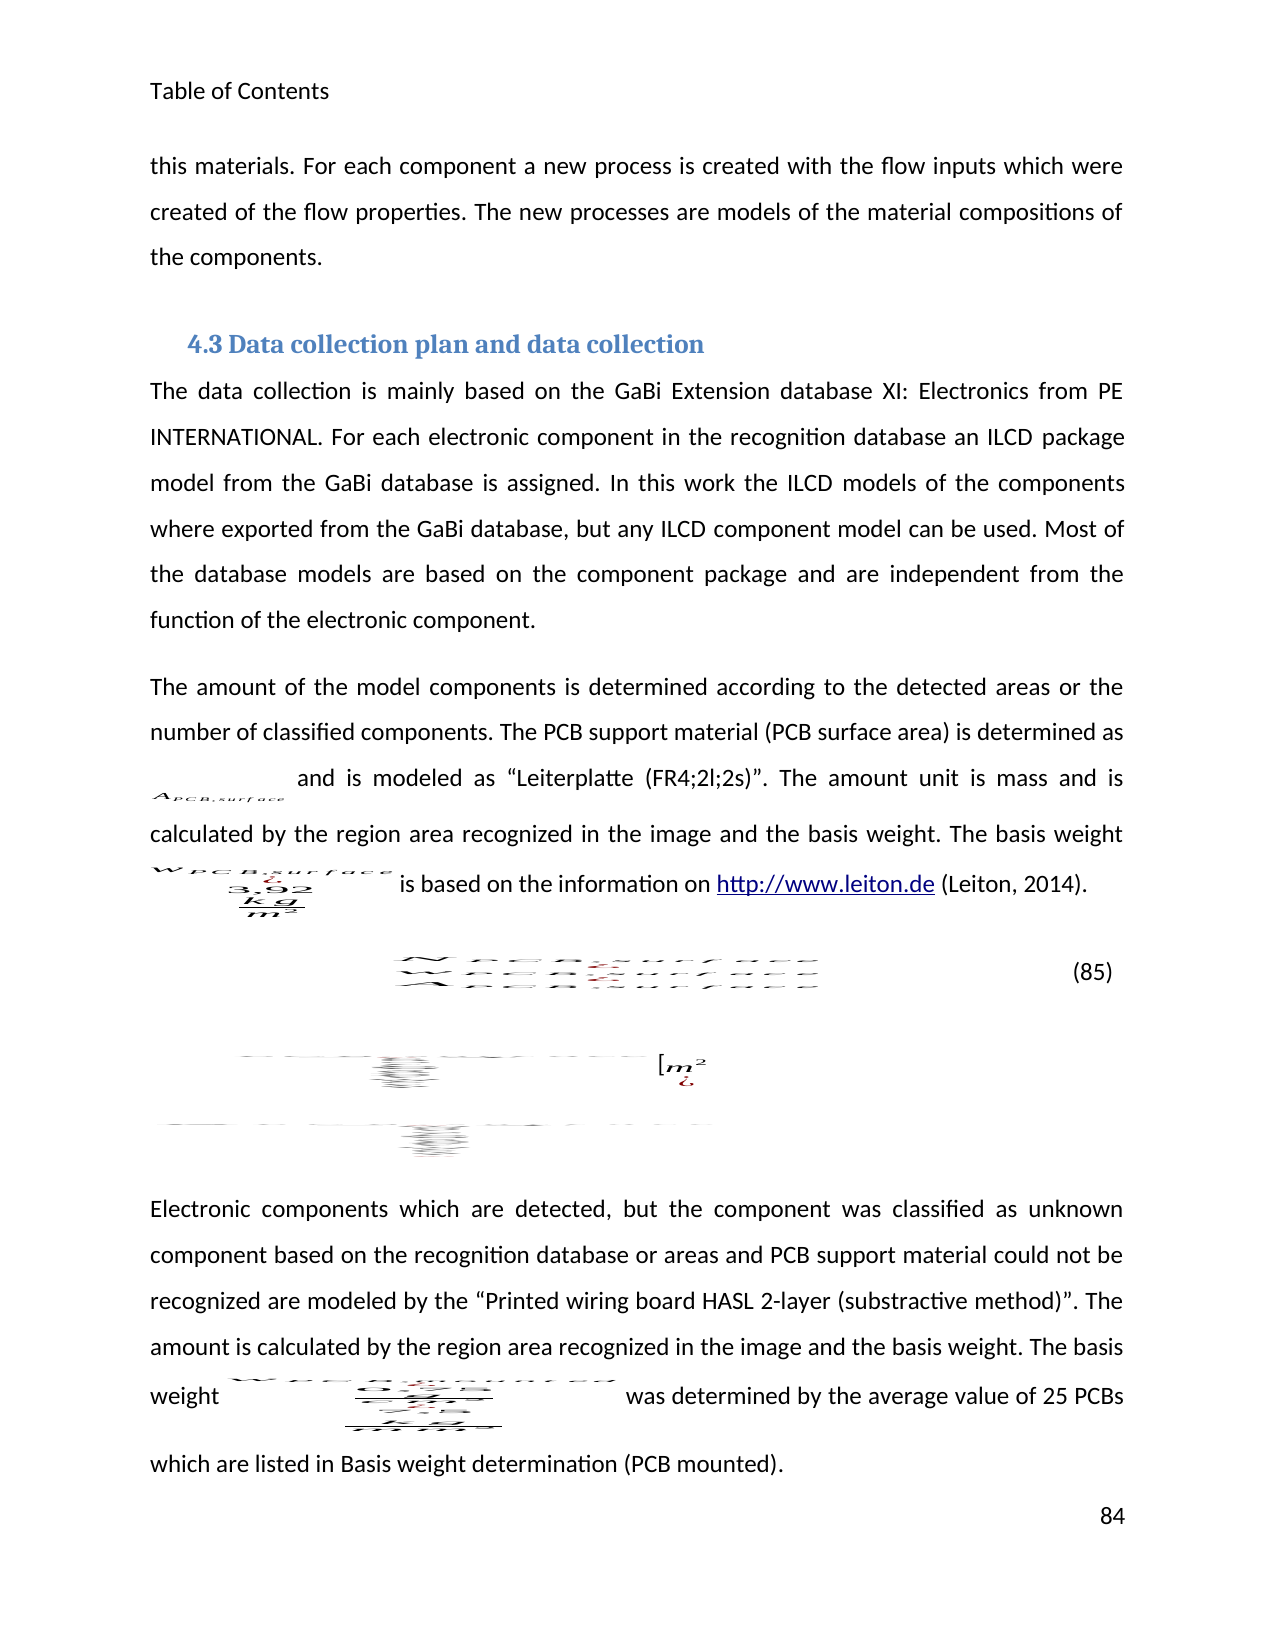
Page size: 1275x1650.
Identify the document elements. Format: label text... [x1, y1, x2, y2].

text The amount of the model components is determined according to the detected areas or the number of classified components. The PCB support material (PCB surface area) is determined as and is modeled as “Leiterplatte (FR4;2l;2s)”. The amount unit is mass and is calculated by the region area recognized in the image and the basis weight. The basis weight is based on the information on http://www.leiton.de (Leiton, 2014). [150, 671, 1125, 920]
text [ [150, 1048, 1125, 1089]
table_cell [150, 1003, 1061, 1048]
text this materials. For each component a new process is created with the flow inputs which were created of the flow properties. The new processes are models of the material compositions of the components. [150, 150, 1125, 272]
text The data collection is mainly based on the GaBi Extension database XI: Electronics from PE INTERNATIONAL. For each electronic component in the recognition database an ILCD package model from the GaBi database is assigned. In this work the ILCD models of the components where exported from the GaBi database, but any ILCD component model can be used. Most of the database models are based on the component package and are independent from the function of the electronic component. [150, 376, 1125, 635]
text Electronic components which are detected, but the component was classified as unknown component based on the recognition database or areas and PCB support material could not be recognized are modeled by the “Printed wiring board HASL 2-layer (substractive method)”. The amount is calculated by the region area recognized in the image and the basis weight. The basis weight was determined by the average value of 25 PCBs which are listed in Appendix F. [150, 1194, 1125, 1478]
table_header (85) [1061, 956, 1147, 1003]
table_header [150, 956, 1061, 1003]
subtitle Data collection plan and data collection [187, 329, 1125, 360]
table_cell [1061, 1003, 1147, 1048]
